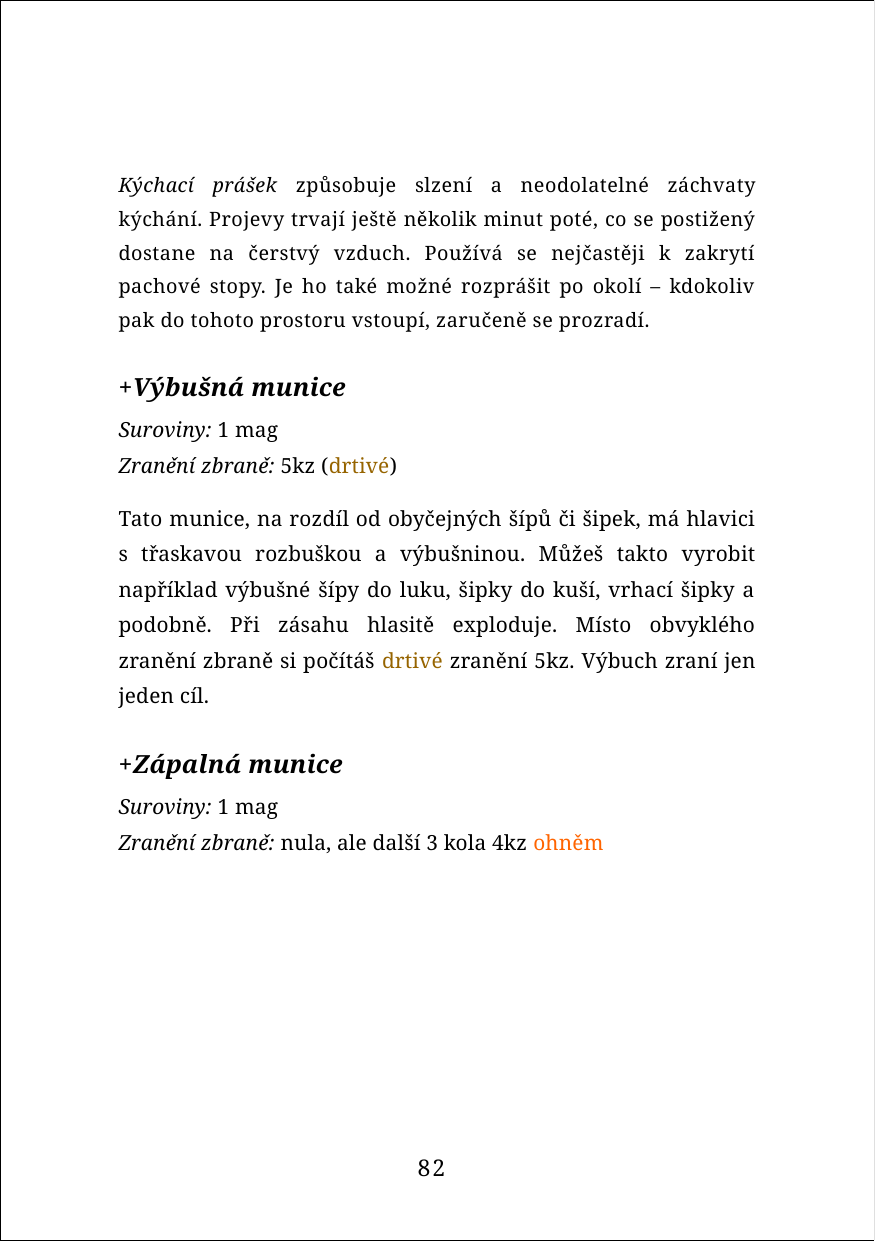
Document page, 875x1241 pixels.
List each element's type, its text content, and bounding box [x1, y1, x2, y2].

text Suroviny: 1 mag Zranění zbraně: 5kz (drtivé) [118, 415, 756, 479]
subtitle +Zápalná munice [118, 747, 756, 781]
text Tato munice, na rozdíl od obyčejných šípů či šipek, má hlavici s třaskavou rozbuškou a výbušninou. Můžeš takto vyrobit například výbušné šípy do luku, šipky do kuší, vrhací šipky a podobně. Při zásahu hlasitě exploduje. Místo obvyklého zranění zbraně si počítáš drtivé zranění 5kz. Výbuch zraní jen jeden cíl. [118, 504, 756, 710]
text Suroviny: 1 mag Zranění zbraně: nula, ale další 3 kola 4kz ohněm [118, 792, 756, 856]
subtitle +Výbušná munice [118, 369, 756, 403]
text Kýchací prášek způsobuje slzení a neodolatelné záchvaty kýchání. Projevy trvají ještě několik minut poté, co se postižený dostane na čerstvý vzduch. Používá se nejčastěji k zakrytí pachové stopy. Je ho také možné rozprášit po okolí – kdokoliv pak do tohoto prostoru vstoupí, zaručeně se prozradí. [118, 172, 756, 333]
